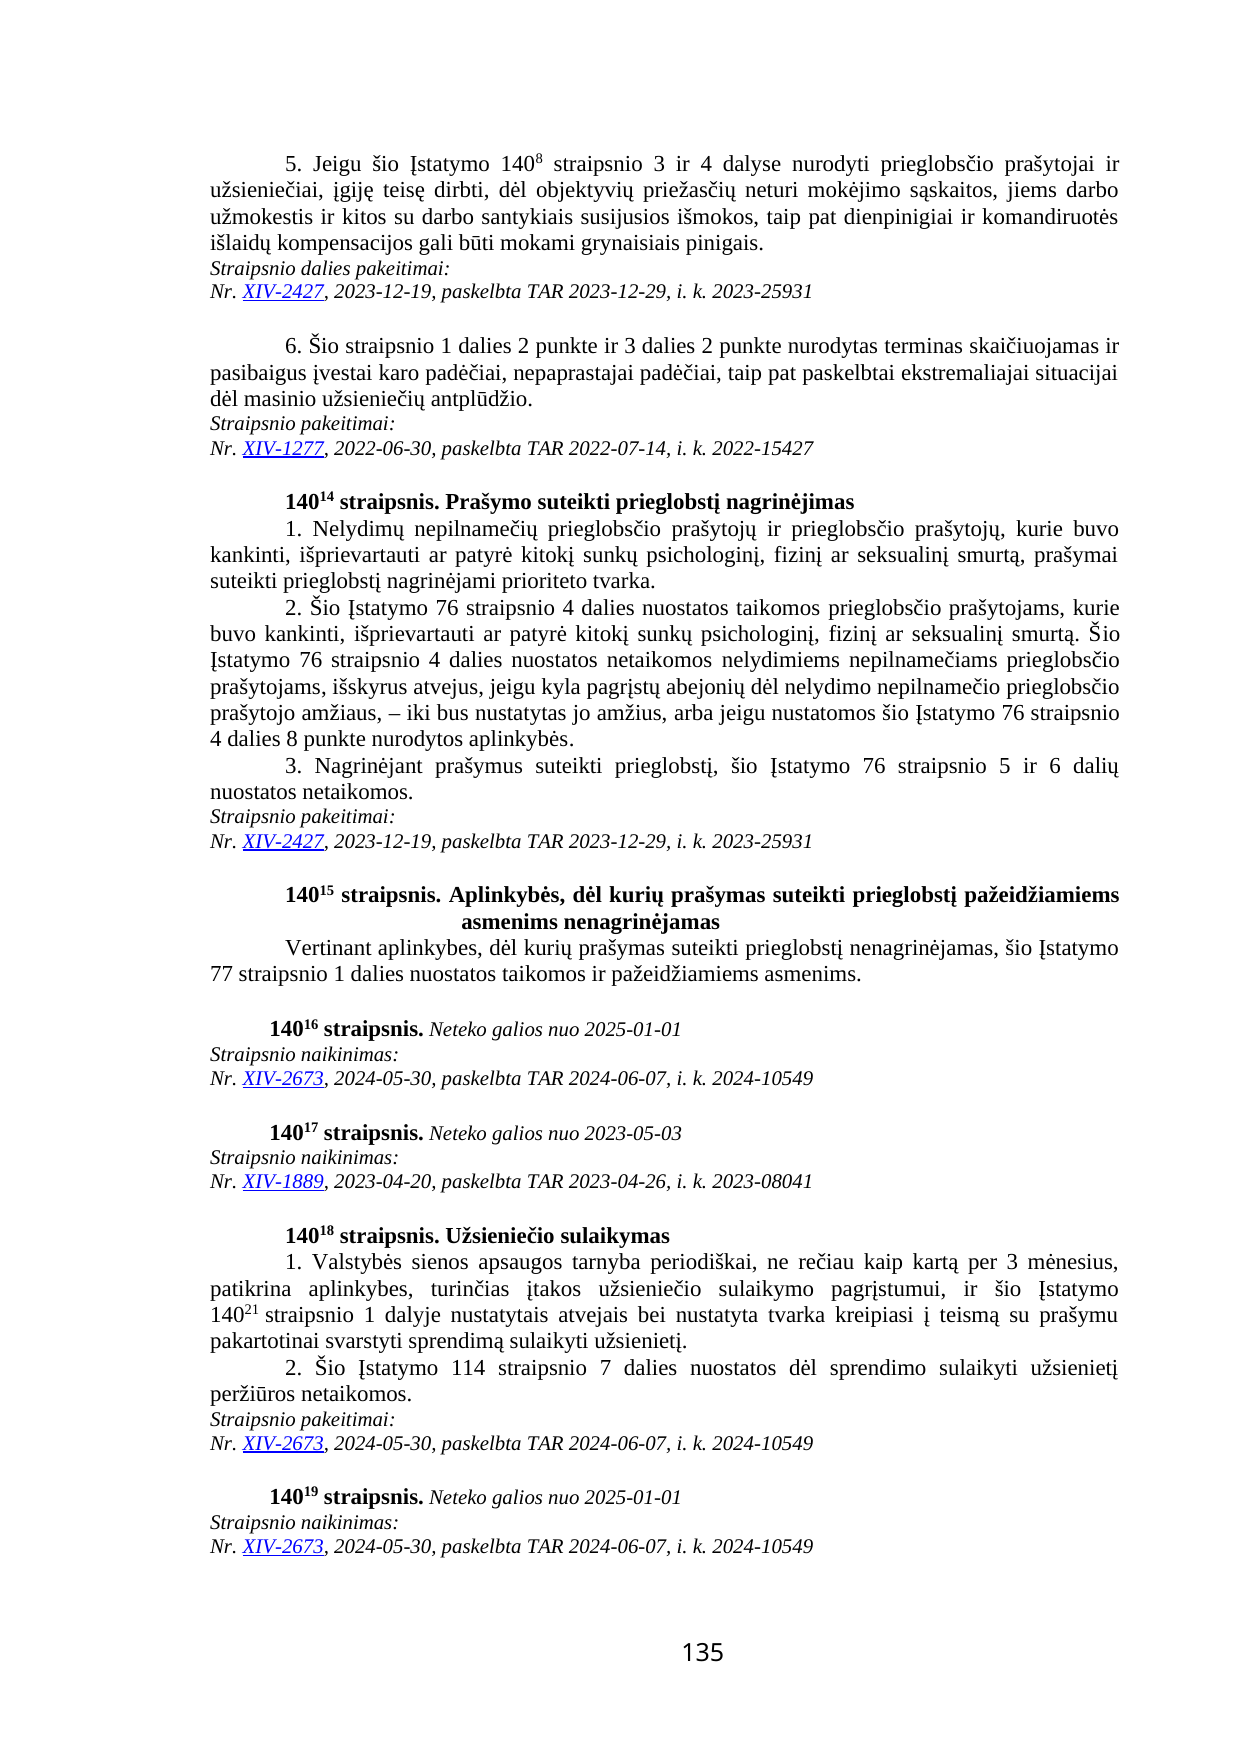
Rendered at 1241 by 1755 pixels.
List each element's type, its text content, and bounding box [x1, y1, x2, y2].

text Straipsnio pakeitimai: [210, 411, 1120, 435]
text 2. Šio Įstatymo 114 straipsnio 7 dalies nuostatos dėl sprendimo sulaikyti užsienietį peržiūros netaikomos. [210, 1354, 1120, 1406]
text 2. Šio Įstatymo 76 straipsnio 4 dalies nuostatos taikomos prieglobsčio prašytojams, kurie buvo kankinti, išprievartauti ar patyrė kitokį sunkų psichologinį, fizinį ar seksualinį smurtą. Šio Įstatymo 76 straipsnio 4 dalies nuostatos netaikomos nelydimiems nepilnamečiams prieglobsčio prašytojams, išskyrus atvejus, jeigu kyla pagrįstų abejonių dėl nelydimo nepilnamečio prieglobsčio prašytojo amžiaus, – iki bus nustatytas jo amžius, arba jeigu nustatomos šio Įstatymo 76 straipsnio 4 dalies 8 punkte nurodytos aplinkybės. [210, 594, 1120, 752]
text Straipsnio pakeitimai: [210, 804, 1120, 828]
text Straipsnio naikinimas: [210, 1145, 1120, 1169]
text 14018 straipsnis. Užsieniečio sulaikymas [210, 1222, 1120, 1248]
text 3. Nagrinėjant prašymus suteikti prieglobstį, šio Įstatymo 76 straipsnio 5 ir 6 dalių nuostatos netaikomos. [210, 752, 1120, 804]
text 14015 straipsnis. Aplinkybės, dėl kurių prašymas suteikti prieglobstį pažeidžiamiems asmenims nenagrinėjamas [285, 881, 1120, 934]
text Nr. XIV-2673, 2024-05-30, paskelbta TAR 2024-06-07, i. k. 2024-10549 [210, 1066, 1120, 1090]
text Straipsnio naikinimas: [210, 1510, 1120, 1534]
text Nr. XIV-1889, 2023-04-20, paskelbta TAR 2023-04-26, i. k. 2023-08041 [210, 1169, 1120, 1193]
text 14019 straipsnis. Neteko galios nuo 2025-01-01 [210, 1483, 1120, 1510]
text Vertinant aplinkybes, dėl kurių prašymas suteikti prieglobstį nenagrinėjamas, šio Įstatymo 77 straipsnio 1 dalies nuostatos taikomos ir pažeidžiamiems asmenims. [210, 934, 1120, 987]
text Nr. XIV-2673, 2024-05-30, paskelbta TAR 2024-06-07, i. k. 2024-10549 [210, 1431, 1120, 1454]
text Nr. XIV-1277, 2022-06-30, paskelbta TAR 2022-07-14, i. k. 2022-15427 [210, 435, 1120, 459]
text Straipsnio naikinimas: [210, 1042, 1120, 1066]
text Nr. XIV-2673, 2024-05-30, paskelbta TAR 2024-06-07, i. k. 2024-10549 [210, 1534, 1120, 1558]
text 1. Nelydimų nepilnamečių prieglobsčio prašytojų ir prieglobsčio prašytojų, kurie buvo kankinti, išprievartauti ar patyrė kitokį sunkų psichologinį, fizinį ar seksualinį smurtą, prašymai suteikti prieglobstį nagrinėjami prioriteto tvarka. [210, 514, 1120, 594]
text 14016 straipsnis. Neteko galios nuo 2025-01-01 [210, 1016, 1120, 1042]
text 14017 straipsnis. Neteko galios nuo 2023-05-03 [210, 1119, 1120, 1145]
text Straipsnio pakeitimai: [210, 1406, 1120, 1431]
text Nr. XIV-2427, 2023-12-19, paskelbta TAR 2023-12-29, i. k. 2023-25931 [210, 279, 1120, 303]
text 14014 straipsnis. Prašymo suteikti prieglobstį nagrinėjimas [210, 488, 1120, 514]
text Nr. XIV-2427, 2023-12-19, paskelbta TAR 2023-12-29, i. k. 2023-25931 [210, 828, 1120, 853]
text Straipsnio dalies pakeitimai: [210, 255, 1120, 279]
text 1. Valstybės sienos apsaugos tarnyba periodiškai, ne rečiau kaip kartą per 3 mėnesius, patikrina aplinkybes, turinčias įtakos užsieniečio sulaikymo pagrįstumui, ir šio Įstatymo 14021 straipsnio 1 dalyje nustatytais atvejais bei nustatyta tvarka kreipiasi į teismą su prašymu pakartotinai svarstyti sprendimą sulaikyti užsienietį. [210, 1248, 1120, 1354]
text 6. Šio straipsnio 1 dalies 2 punkte ir 3 dalies 2 punkte nurodytas terminas skaičiuojamas ir pasibaigus įvestai karo padėčiai, nepaprastajai padėčiai, taip pat paskelbtai ekstremaliajai situacijai dėl masinio užsieniečių antplūdžio. [210, 332, 1120, 411]
text 5. Jeigu šio Įstatymo 1408 straipsnio 3 ir 4 dalyse nurodyti prieglobsčio prašytojai ir užsieniečiai, įgiję teisę dirbti, dėl objektyvių priežasčių neturi mokėjimo sąskaitos, jiems darbo užmokestis ir kitos su darbo santykiais susijusios išmokos, taip pat dienpinigiai ir komandiruotės išlaidų kompensacijos gali būti mokami grynaisiais pinigais. [210, 150, 1120, 255]
